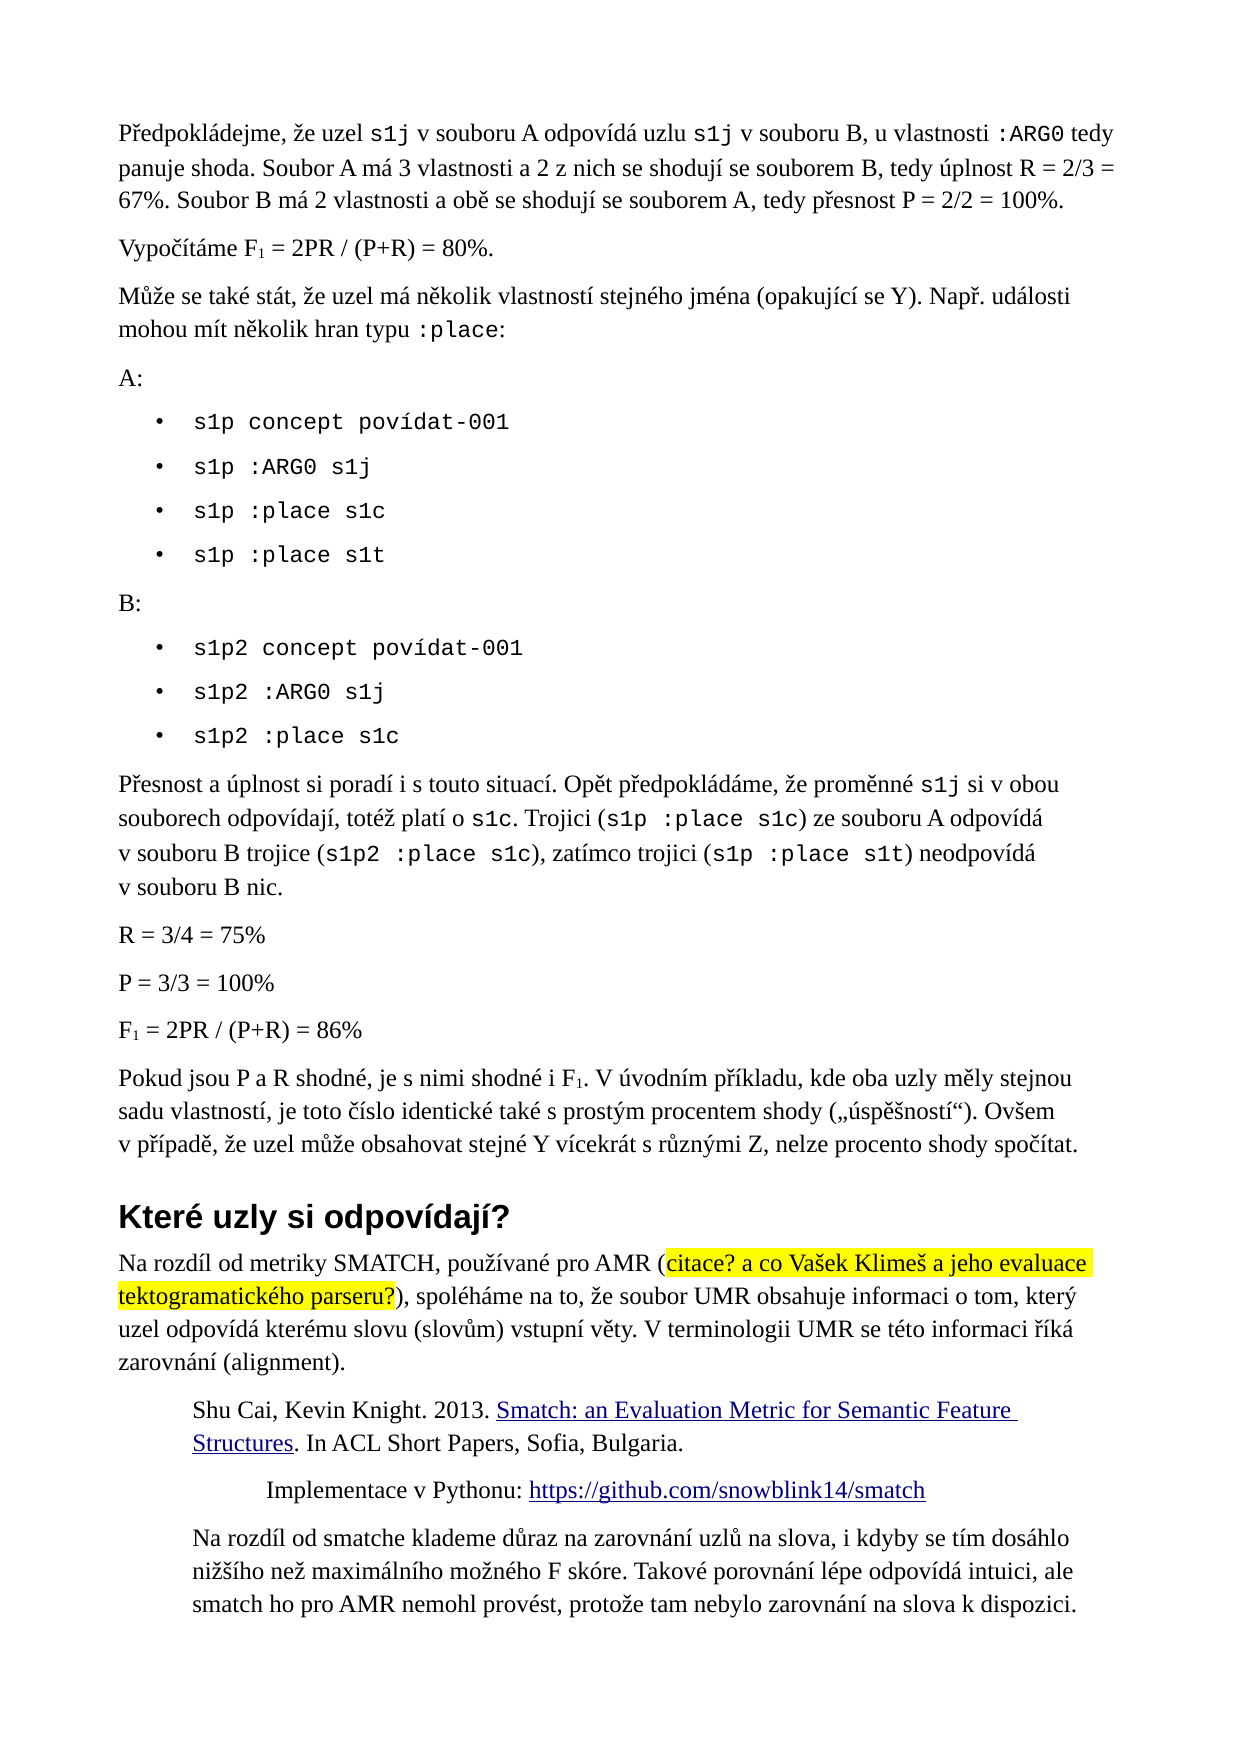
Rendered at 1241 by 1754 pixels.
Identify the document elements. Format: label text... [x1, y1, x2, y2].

list s1p :ARG0 s1j [156, 455, 1122, 481]
text Vypočítáme F1 = 2PR / (P+R) = 80%. [118, 233, 1122, 262]
text A: [118, 363, 1122, 392]
text Přesnost a úplnost si poradí i s touto situací. Opět předpokládáme, že proměnné s1j si v obou souborech odpovídají, totéž platí o s1c. Trojici (s1p :place s1c) ze souboru A odpovídá v souboru B trojice (s1p2 :place s1c), zatímco trojici (s1p :place s1t) neodpovídá v souboru B nic. [118, 769, 1122, 901]
text Na rozdíl od smatche klademe důraz na zarovnání uzlů na slova, i kdyby se tím dosáhlo nižšího než maximálního možného F skóre. Takové porovnání lépe odpovídá intuici, ale smatch ho pro AMR nemohl provést, protože tam nebylo zarovnání na slova k dispozici. [192, 1523, 1122, 1618]
list s1p2 concept povídat-001 [156, 636, 1122, 662]
text B: [118, 588, 1122, 617]
list s1p2 :place s1c [156, 724, 1122, 751]
text Může se také stát, že uzel má několik vlastností stejného jména (opakující se Y). Např. události mohou mít několik hran typu :place: [118, 281, 1122, 344]
text Implementace v Pythonu: https://github.com/snowblink14/smatch [266, 1476, 1122, 1504]
text P = 3/3 = 100% [118, 968, 1122, 996]
text Pokud jsou P a R shodné, je s nimi shodné i F1. V úvodním příkladu, kde oba uzly měly stejnou sadu vlastností, je toto číslo identické také s prostým procentem shody („úspěšností“). Ovšem v případě, že uzel může obsahovat stejné Y vícekrát s různými Z, nelze procento shody spočítat. [118, 1063, 1122, 1158]
list s1p :place s1c [156, 499, 1122, 525]
list s1p :place s1t [156, 544, 1122, 570]
list s1p concept povídat-001 [156, 411, 1122, 437]
subtitle Které uzly si odpovídají? [118, 1197, 1122, 1236]
text Předpokládejme, že uzel s1j v souboru A odpovídá uzlu s1j v souboru B, u vlastnosti :ARG0 tedy panuje shoda. Soubor A má 3 vlastnosti a 2 z nich se shodují se souborem B, tedy úplnost R = 2/3 = 67%. Soubor B má 2 vlastnosti a obě se shodují se souborem A, tedy přesnost P = 2/2 = 100%. [118, 118, 1122, 214]
text F1 = 2PR / (P+R) = 86% [118, 1015, 1122, 1044]
text R = 3/4 = 75% [118, 920, 1122, 949]
text Shu Cai, Kevin Knight. 2013. Smatch: an Evaluation Metric for Semantic Feature Structures. In ACL Short Papers, Sofia, Bulgaria. [192, 1395, 1122, 1457]
list s1p2 :ARG0 s1j [156, 680, 1122, 706]
text Na rozdíl od metriky SMATCH, používané pro AMR (citace? a co Vašek Klimeš a jeho evaluace tektogramatického parseru?), spoléháme na to, že soubor UMR obsahuje informaci o tom, který uzel odpovídá kterému slovu (slovům) vstupní věty. V terminologii UMR se této informaci říká zarovnání (alignment). [118, 1248, 1122, 1376]
